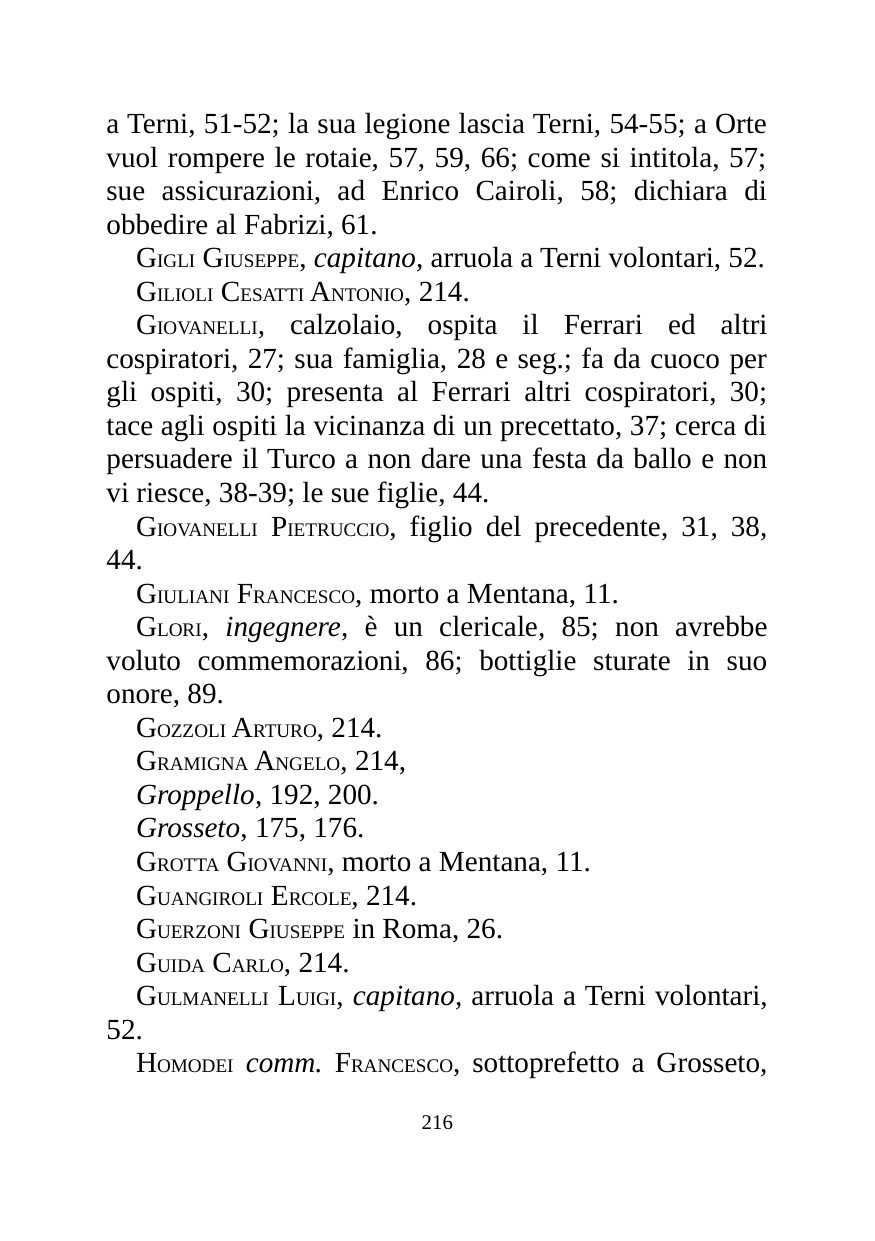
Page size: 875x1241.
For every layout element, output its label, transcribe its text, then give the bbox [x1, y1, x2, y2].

text Giovanelli Pietruccio, figlio del precedente, 31, 38, 44. [106, 509, 768, 576]
text Guerzoni Giuseppe in Roma, 26. [106, 911, 768, 945]
text a Terni, 51-52; la sua legione lascia Terni, 54-55; a Orte vuol rompere le rotaie, 57, 59, 66; come si intitola, 57; sue assicurazioni, ad Enrico Cairoli, 58; dichiara di obbedire al Fabrizi, 61. [106, 106, 768, 240]
text Gulmanelli Luigi, capitano, arruola a Terni volontari, 52. [106, 978, 768, 1045]
text Gilioli Cesatti Antonio, 214. [106, 274, 768, 307]
text Gigli Giuseppe, capitano, arruola a Terni volontari, 52. [106, 240, 768, 274]
text Gramigna Angelo, 214, [106, 743, 768, 777]
text Glori, ingegnere, è un clericale, 85; non avrebbe voluto commemorazioni, 86; bottiglie sturate in suo onore, 89. [106, 609, 768, 710]
text Homodei comm. Francesco, sottoprefetto a Grosseto, [106, 1045, 768, 1079]
text Grotta Giovanni, morto a Mentana, 11. [106, 844, 768, 878]
text Gozzoli Arturo, 214. [106, 710, 768, 743]
text Giuliani Francesco, morto a Mentana, 11. [106, 576, 768, 609]
text Guida Carlo, 214. [106, 945, 768, 978]
text Groppello, 192, 200. [106, 777, 768, 811]
text Guangiroli Ercole, 214. [106, 878, 768, 911]
text Giovanelli, calzolaio, ospita il Ferrari ed altri cospiratori, 27; sua famiglia, 28 e seg.; fa da cuoco per gli ospiti, 30; presenta al Ferrari altri cospiratori, 30; tace agli ospiti la vicinanza di un precettato, 37; cerca di persuadere il Turco a non dare una festa da ballo e non vi riesce, 38-39; le sue figlie, 44. [106, 307, 768, 509]
text Grosseto, 175, 176. [106, 811, 768, 844]
